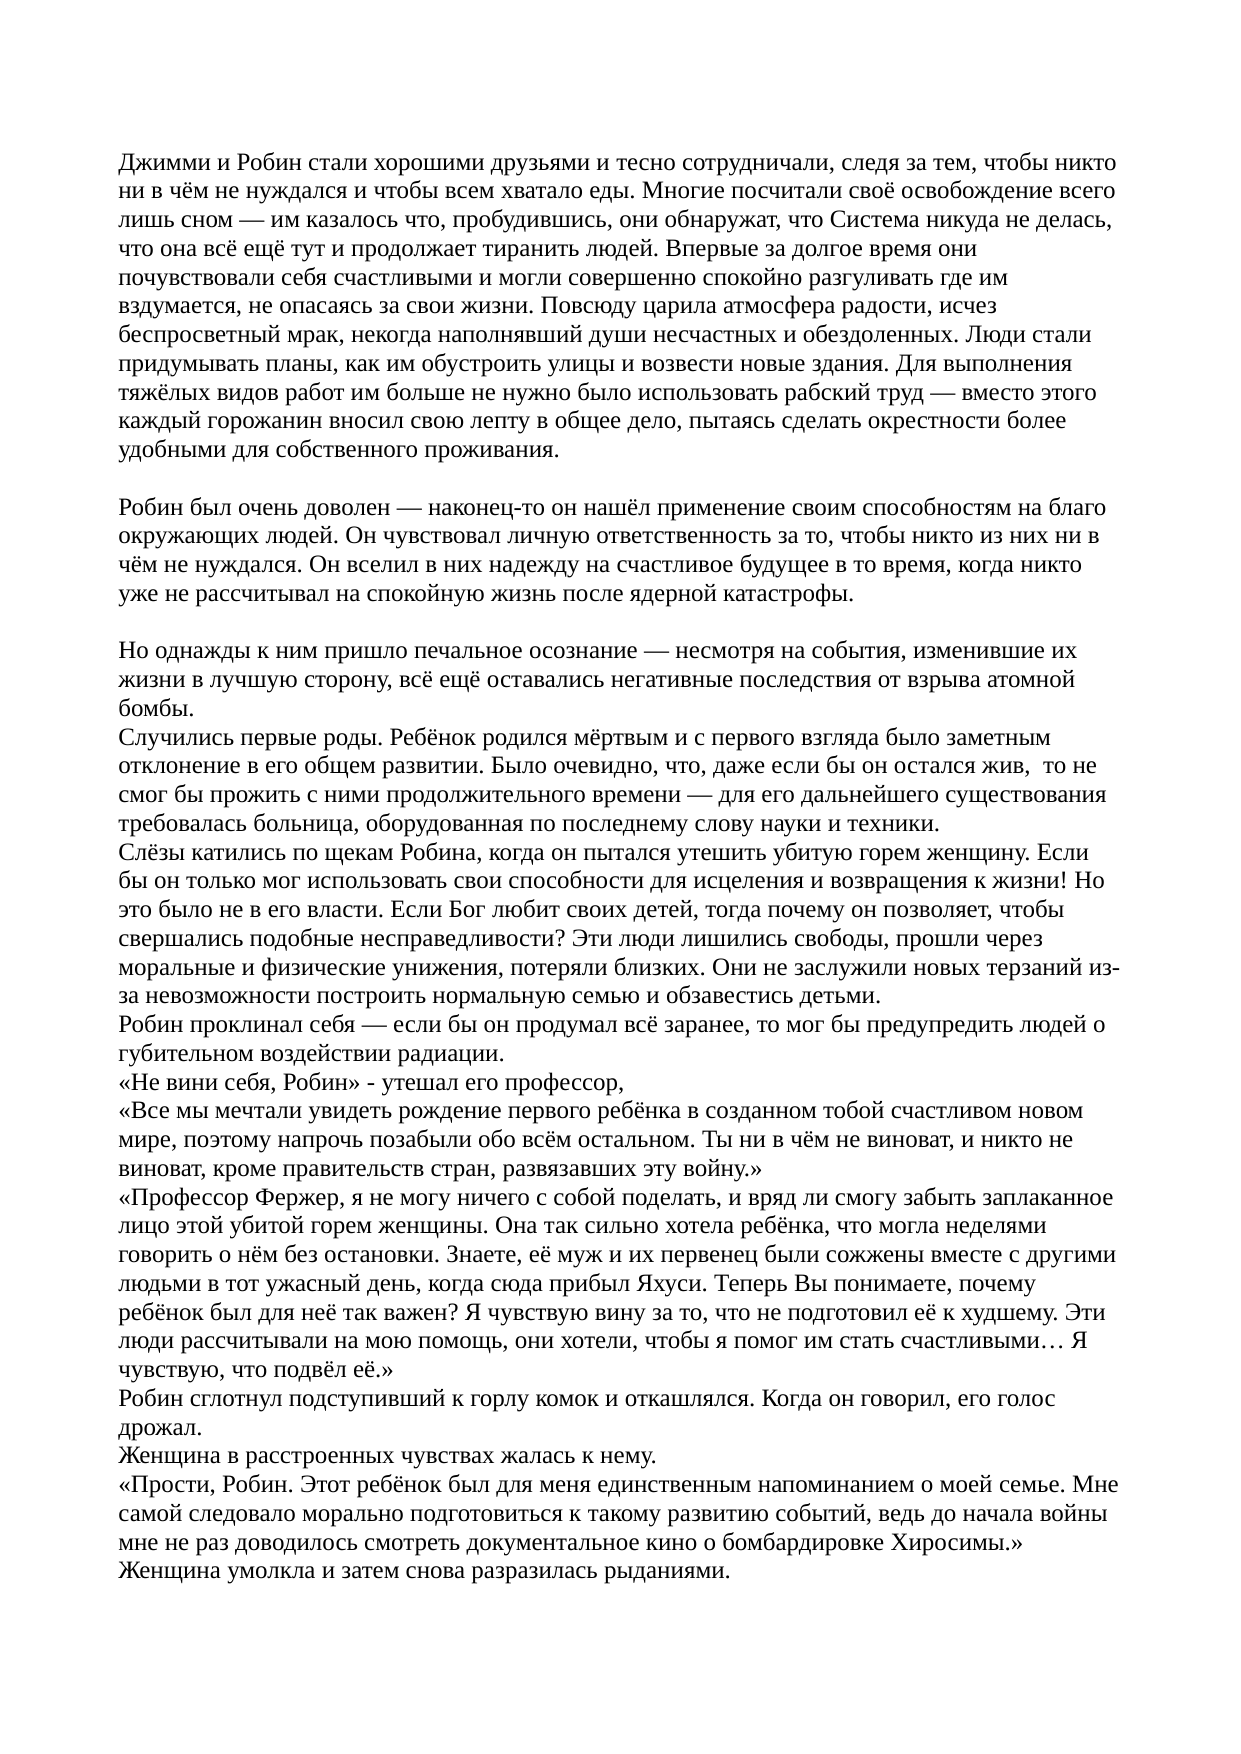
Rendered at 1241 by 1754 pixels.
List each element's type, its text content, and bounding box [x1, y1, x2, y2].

text Робин проклинал себя — если бы он продумал всё заранее, то мог бы предупредить людей о губительном воздействии радиации. [118, 1009, 1122, 1067]
text Слёзы катились по щекам Робина, когда он пытался утешить убитую горем женщину. Если бы он только мог использовать свои способности для исцеления и возвращения к жизни! Но это было не в его власти. Если Бог любит своих детей, тогда почему он позволяет, чтобы свершались подобные несправедливости? Эти люди лишились свободы, прошли через моральные и физические унижения, потеряли близких. Они не заслужили новых терзаний из-за невозможности построить нормальную семью и обзавестись детьми. [118, 837, 1122, 1009]
text Джимми и Робин стали хорошими друзьями и тесно сотрудничали, следя за тем, чтобы никто ни в чём не нуждался и чтобы всем хватало еды. Многие посчитали своё освобождение всего лишь сном — им казалось что, пробудившись, они обнаружат, что Система никуда не делась, что она всё ещё тут и продолжает тиранить людей. Впервые за долгое время они почувствовали себя счастливыми и могли совершенно спокойно разгуливать где им вздумается, не опасаясь за свои жизни. Повсюду царила атмосфера радости, исчез беспросветный мрак, некогда наполнявший души несчастных и обездоленных. Люди стали придумывать планы, как им обустроить улицы и возвести новые здания. Для выполнения тяжёлых видов работ им больше не нужно было использовать рабский труд — вместо этого каждый горожанин вносил свою лепту в общее дело, пытаясь сделать окрестности более удобными для собственного проживания. [118, 147, 1122, 463]
text «Не вини себя, Робин» - утешал его профессор, [118, 1067, 1122, 1096]
text Робин сглотнул подступивший к горлу комок и откашлялся. Когда он говорил, его голос дрожал. [118, 1383, 1122, 1441]
text «Профессор Фержер, я не могу ничего с собой поделать, и вряд ли смогу забыть заплаканное лицо этой убитой горем женщины. Она так сильно хотела ребёнка, что могла неделями говорить о нём без остановки. Знаете, её муж и их первенец были сожжены вместе с другими людьми в тот ужасный день, когда сюда прибыл Яхуси. Теперь Вы понимаете, почему ребёнок был для неё так важен? Я чувствую вину за то, что не подготовил её к худшему. Эти люди рассчитывали на мою помощь, они хотели, чтобы я помог им стать счастливыми… Я чувствую, что подвёл её.» [118, 1182, 1122, 1383]
text Но однажды к ним пришло печальное осознание — несмотря на события, изменившие их жизни в лучшую сторону, всё ещё оставались негативные последствия от взрыва атомной бомбы. [118, 636, 1122, 722]
text Случились первые роды. Ребёнок родился мёртвым и с первого взгляда было заметным отклонение в его общем развитии. Было очевидно, что, даже если бы он остался жив, то не смог бы прожить с ними продолжительного времени — для его дальнейшего существования требовалась больница, оборудованная по последнему слову науки и техники. [118, 722, 1122, 837]
text «Все мы мечтали увидеть рождение первого ребёнка в созданном тобой счастливом новом мире, поэтому напрочь позабыли обо всём остальном. Ты ни в чём не виноват, и никто не виноват, кроме правительств стран, развязавших эту войну.» [118, 1096, 1122, 1182]
text Женщина в расстроенных чувствах жалась к нему. [118, 1441, 1122, 1469]
text Женщина умолкла и затем снова разразилась рыданиями. [118, 1556, 1122, 1584]
text «Прости, Робин. Этот ребёнок был для меня единственным напоминанием о моей семье. Мне самой следовало морально подготовиться к такому развитию событий, ведь до начала войны мне не раз доводилось смотреть документальное кино о бомбардировке Хиросимы.» [118, 1469, 1122, 1556]
text Робин был очень доволен — наконец-то он нашёл применение своим способностям на благо окружающих людей. Он чувствовал личную ответственность за то, чтобы никто из них ни в чём не нуждался. Он вселил в них надежду на счастливое будущее в то время, когда никто уже не рассчитывал на спокойную жизнь после ядерной катастрофы. [118, 492, 1122, 607]
